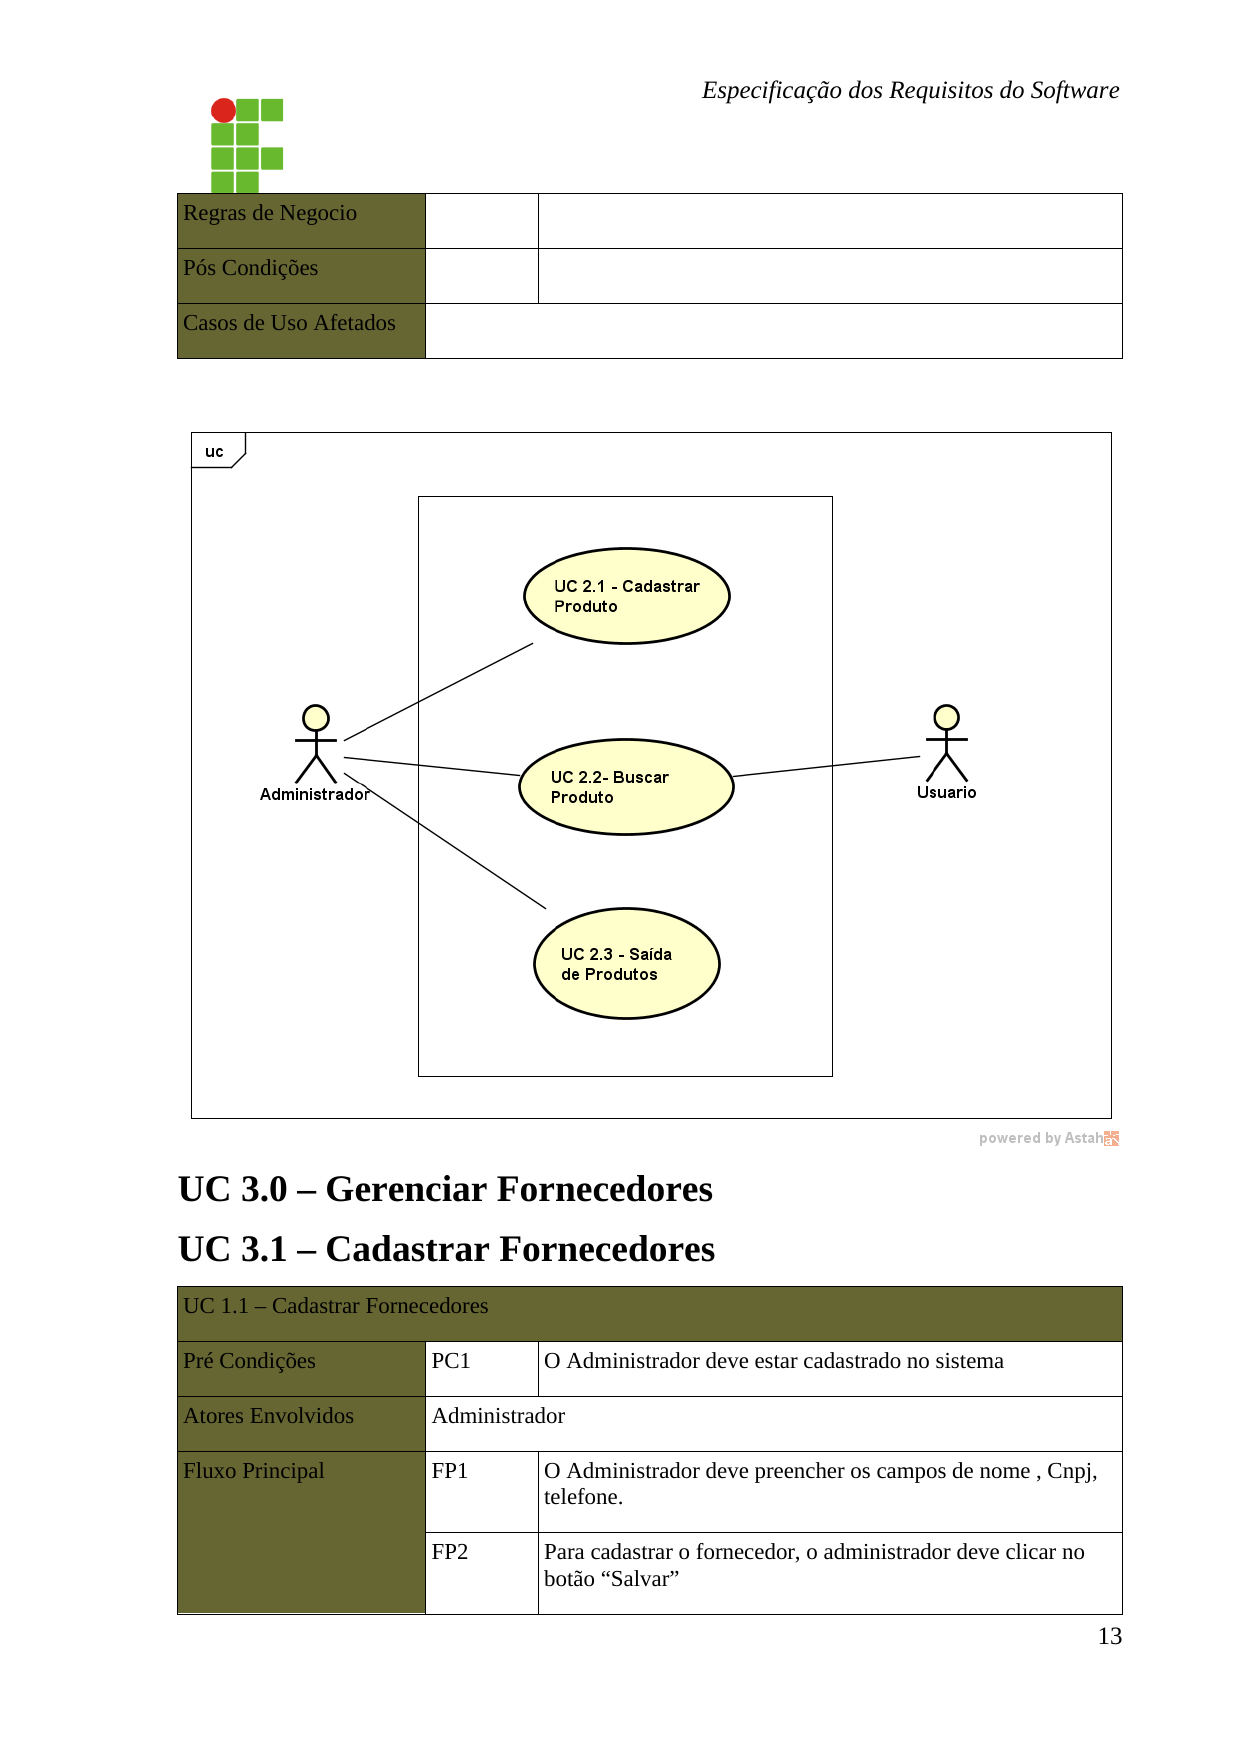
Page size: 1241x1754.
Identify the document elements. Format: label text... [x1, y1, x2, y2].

table_cell O Administrador deve preencher os campos de nome , Cnpj, telefone. [539, 1452, 1122, 1532]
table_cell FP1 [426, 1452, 538, 1532]
table_cell FP2 [426, 1533, 538, 1613]
text UC 3.1 – Cadastrar Fornecedores [177, 1226, 1122, 1269]
table_cell [539, 194, 1122, 248]
table_cell Para cadastrar o fornecedor, o administrador deve clicar no botão “Salvar” [539, 1533, 1122, 1613]
table_cell [539, 249, 1122, 303]
table_cell [426, 249, 538, 303]
picture [177, 418, 1123, 1150]
picture [208, 98, 284, 193]
table_header UC 1.1 – Cadastrar Fornecedores [178, 1287, 1122, 1341]
table_cell Fluxo Principal [178, 1452, 425, 1613]
table_cell [426, 194, 538, 248]
table_cell Administrador [426, 1397, 1122, 1451]
table_cell Pré Condições [178, 1342, 425, 1396]
table_cell [426, 304, 1122, 358]
table_cell O Administrador deve estar cadastrado no sistema [539, 1342, 1122, 1396]
table_cell PC1 [426, 1342, 538, 1396]
table_cell Regras de Negocio [178, 194, 425, 248]
text UC 3.0 – Gerenciar Fornecedores [177, 1166, 1122, 1209]
table_cell Casos de Uso Afetados [178, 304, 425, 358]
table_cell Atores Envolvidos [178, 1397, 425, 1451]
table_cell Pós Condições [178, 249, 425, 303]
